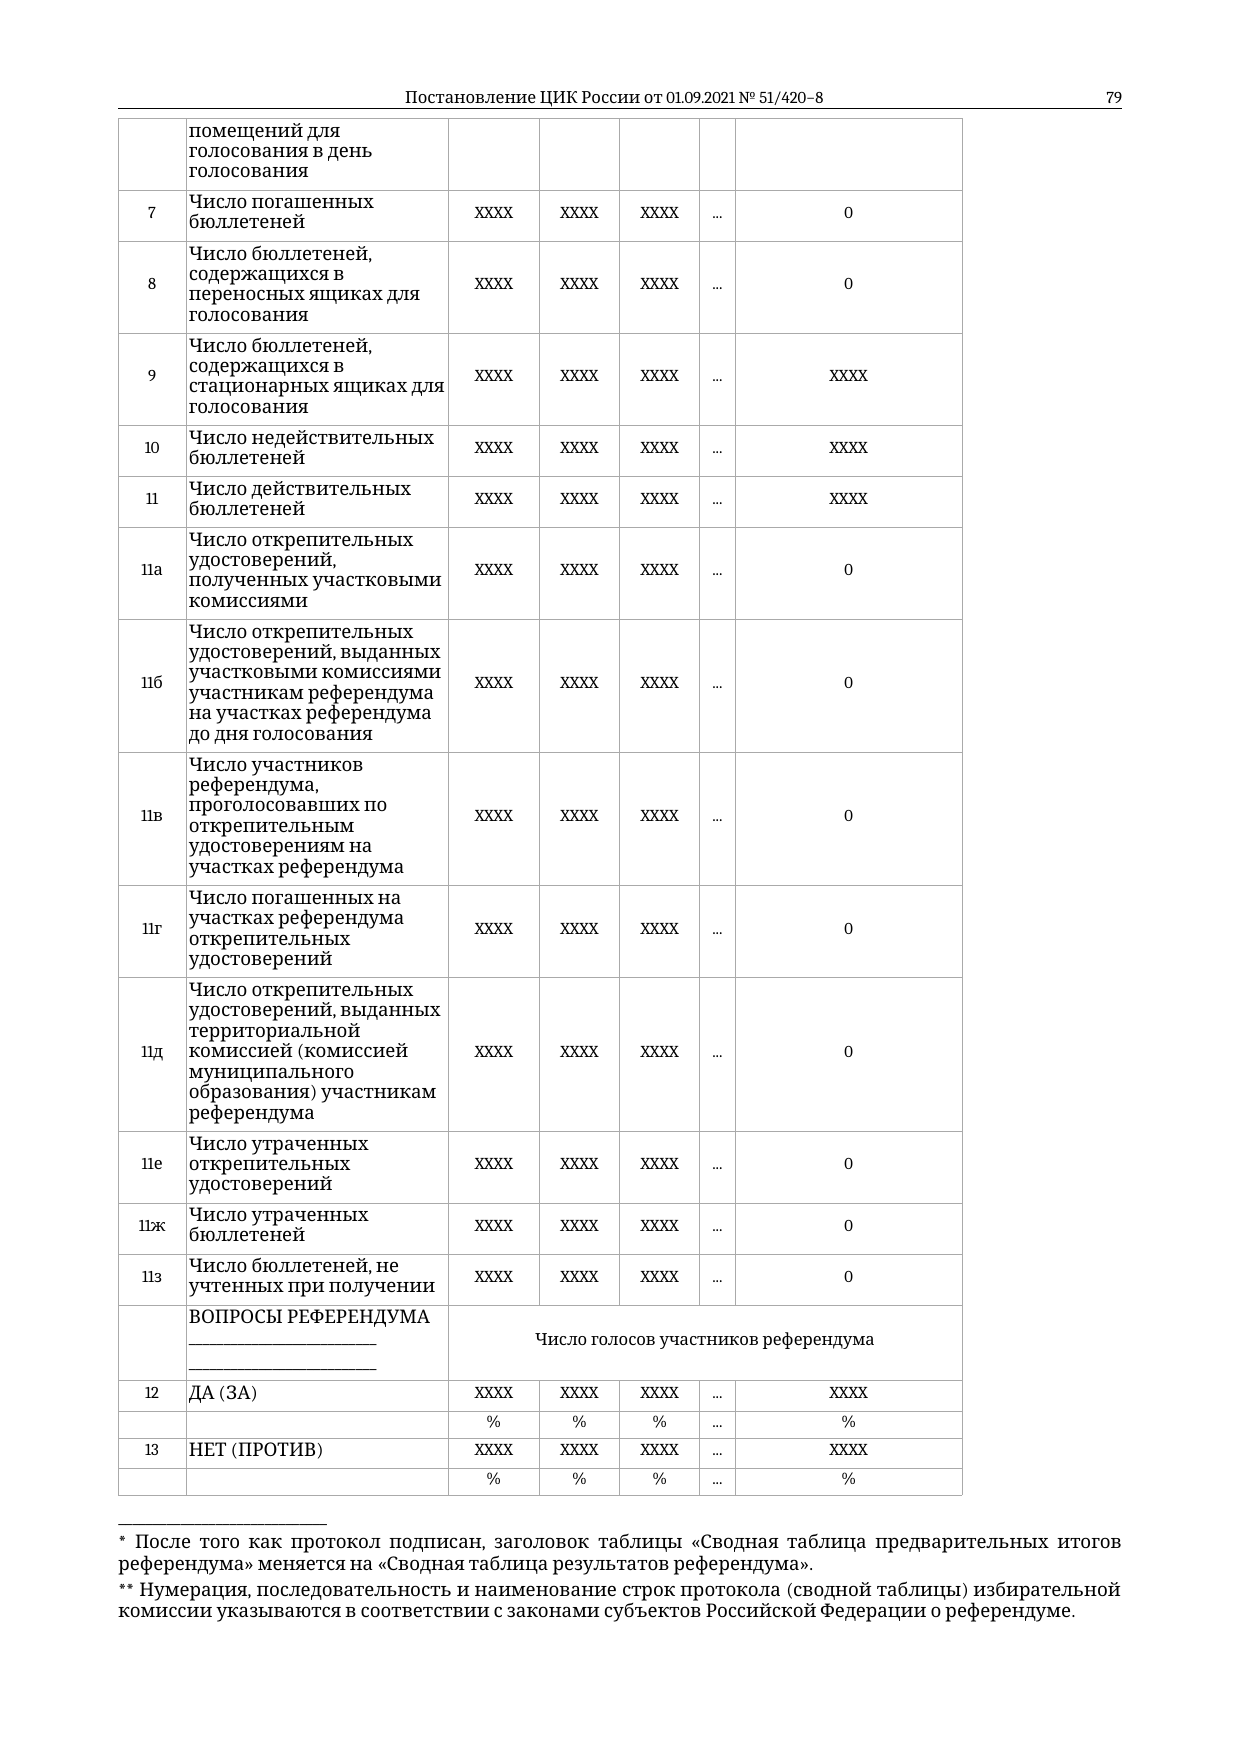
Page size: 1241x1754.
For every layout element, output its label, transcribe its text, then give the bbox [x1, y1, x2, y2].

table_cell % [540, 1412, 619, 1438]
table_cell XXXX [620, 426, 699, 476]
table_cell % [449, 1469, 539, 1495]
table_cell 0 [736, 242, 962, 333]
table_cell XXXX [449, 1439, 539, 1468]
table_cell XXXX [620, 1255, 699, 1304]
table_cell XXXX [540, 242, 619, 333]
table_cell 11з [119, 1255, 186, 1304]
table_cell 11б [119, 620, 186, 752]
table_cell XXXX [540, 334, 619, 425]
table_cell XXXX [620, 1132, 699, 1202]
table_cell 0 [736, 191, 962, 241]
table_cell Число открепительных удостоверений, выданных территориальной комиссией (комиссией муниципального образования) участникам референдума [187, 978, 448, 1131]
table_cell XXXX [620, 191, 699, 241]
table_cell [736, 119, 962, 189]
table_cell 0 [736, 620, 962, 752]
table_cell XXXX [540, 886, 619, 977]
table_cell XXXX [449, 1255, 539, 1304]
table_cell XXXX [449, 426, 539, 476]
table_cell XXXX [620, 620, 699, 752]
table_cell Число участников референдума, проголосовавших по открепительным удостоверениям на участках референдума [187, 753, 448, 885]
table_cell XXXX [540, 1204, 619, 1253]
table_cell ... [700, 1469, 735, 1495]
table_cell XXXX [540, 528, 619, 619]
table_cell 0 [736, 1132, 962, 1202]
table_cell XXXX [449, 978, 539, 1131]
table_cell XXXX [620, 978, 699, 1131]
table_cell [187, 1412, 448, 1438]
table_cell ... [700, 426, 735, 476]
table_cell [620, 119, 699, 189]
table_cell 13 [119, 1439, 186, 1468]
table_cell XXXX [449, 620, 539, 752]
table_cell XXXX [540, 978, 619, 1131]
table_cell [449, 119, 539, 189]
table_cell ... [700, 620, 735, 752]
table_cell 0 [736, 886, 962, 977]
table_cell [540, 119, 619, 189]
table_cell Число утраченных бюллетеней [187, 1204, 448, 1253]
table_cell ... [700, 886, 735, 977]
table_cell Число открепительных удостоверений, полученных участковыми комиссиями [187, 528, 448, 619]
table_cell Число погашенных бюллетеней [187, 191, 448, 241]
table_cell XXXX [449, 528, 539, 619]
table_cell XXXX [449, 1204, 539, 1253]
table_cell % [449, 1412, 539, 1438]
table_cell XXXX [449, 753, 539, 885]
table_cell 8 [119, 242, 186, 333]
table_cell XXXX [620, 1381, 699, 1411]
table_cell XXXX [449, 1132, 539, 1202]
table_cell % [620, 1469, 699, 1495]
table_cell ... [700, 1439, 735, 1468]
table_cell Число недействительных бюллетеней [187, 426, 448, 476]
table_cell 7 [119, 191, 186, 241]
table_cell ... [700, 1204, 735, 1253]
table_cell ... [700, 242, 735, 333]
table_cell XXXX [540, 753, 619, 885]
text ** Нумерация, последовательность и наименование строк протокола (сводной таблицы) избирательной комиссии указываются в соответствии с законами субъектов Российской Федерации о референдуме. [118, 1579, 1122, 1622]
table_cell XXXX [736, 334, 962, 425]
table_cell ... [700, 1381, 735, 1411]
table_cell ... [700, 753, 735, 885]
table_cell XXXX [736, 1439, 962, 1468]
table_cell XXXX [449, 191, 539, 241]
table_cell % [736, 1469, 962, 1495]
table_cell [119, 1469, 186, 1495]
table_cell 9 [119, 334, 186, 425]
table_cell XXXX [449, 242, 539, 333]
table_cell XXXX [449, 886, 539, 977]
table_cell 11а [119, 528, 186, 619]
table_cell 0 [736, 978, 962, 1131]
table_cell XXXX [620, 1439, 699, 1468]
table_cell ВОПРОСЫ РЕФЕРЕНДУМА ___________________________ ___________________________ [187, 1306, 448, 1380]
table_cell [187, 1469, 448, 1495]
table_cell XXXX [540, 191, 619, 241]
table_cell XXXX [620, 753, 699, 885]
table_cell ДА (ЗА) [187, 1381, 448, 1411]
table_cell 11в [119, 753, 186, 885]
table_cell [700, 119, 735, 189]
table_cell % [540, 1469, 619, 1495]
table_cell XXXX [620, 886, 699, 977]
table_cell ... [700, 1255, 735, 1304]
table_cell XXXX [540, 1255, 619, 1304]
table_cell Число бюллетеней, содержащихся в стационарных ящиках для голосования [187, 334, 448, 425]
table_cell 11ж [119, 1204, 186, 1253]
table_cell XXXX [620, 334, 699, 425]
table_cell ... [700, 477, 735, 527]
table_cell % [736, 1412, 962, 1438]
table_cell 0 [736, 753, 962, 885]
table_cell Число погашенных на участках референдума открепительных удостоверений [187, 886, 448, 977]
table_cell 11 [119, 477, 186, 527]
table_cell XXXX [620, 1204, 699, 1253]
table_cell ... [700, 978, 735, 1131]
table_cell XXXX [736, 477, 962, 527]
table_cell XXXX [620, 477, 699, 527]
table_cell [119, 1412, 186, 1438]
table_cell Число открепительных удостоверений, выданных участковыми комиссиями участникам референдума на участках референдума до дня голосования [187, 620, 448, 752]
table_cell ... [700, 1132, 735, 1202]
table_cell НЕТ (ПРОТИВ) [187, 1439, 448, 1468]
table_cell XXXX [620, 242, 699, 333]
table_cell Число утраченных открепительных удостоверений [187, 1132, 448, 1202]
table_cell XXXX [540, 1439, 619, 1468]
table_cell 11е [119, 1132, 186, 1202]
table_cell % [620, 1412, 699, 1438]
table_cell XXXX [620, 528, 699, 619]
table_cell Число действительных бюллетеней [187, 477, 448, 527]
table_cell XXXX [540, 426, 619, 476]
table_cell Число голосов участников референдума [449, 1306, 962, 1380]
table_cell XXXX [540, 1381, 619, 1411]
table_cell ... [700, 528, 735, 619]
table_cell Число бюллетеней, не учтенных при получении [187, 1255, 448, 1304]
text ______________________________ [118, 1507, 1122, 1528]
table_cell ... [700, 334, 735, 425]
table_cell 10 [119, 426, 186, 476]
table_cell Число бюллетеней, содержащихся в переносных ящиках для голосования [187, 242, 448, 333]
table_cell 11г [119, 886, 186, 977]
table_cell 0 [736, 528, 962, 619]
table_cell [119, 1306, 186, 1380]
table_cell ... [700, 1412, 735, 1438]
table_cell 12 [119, 1381, 186, 1411]
table_cell 0 [736, 1204, 962, 1253]
table_cell 11д [119, 978, 186, 1131]
table_cell ... [700, 191, 735, 241]
table_cell XXXX [540, 1132, 619, 1202]
table_cell XXXX [540, 477, 619, 527]
table_cell XXXX [449, 1381, 539, 1411]
table_cell XXXX [540, 620, 619, 752]
table_cell XXXX [449, 477, 539, 527]
table_cell помещений для голосования в день голосования [187, 119, 448, 189]
table_cell XXXX [449, 334, 539, 425]
table_cell XXXX [736, 1381, 962, 1411]
text * После того как протокол подписан, заголовок таблицы «Сводная таблица предварительных итогов референдума» меняется на «Сводная таблица результатов референдума». [118, 1532, 1122, 1575]
table_cell XXXX [736, 426, 962, 476]
table_cell 0 [736, 1255, 962, 1304]
table_cell [119, 119, 186, 189]
